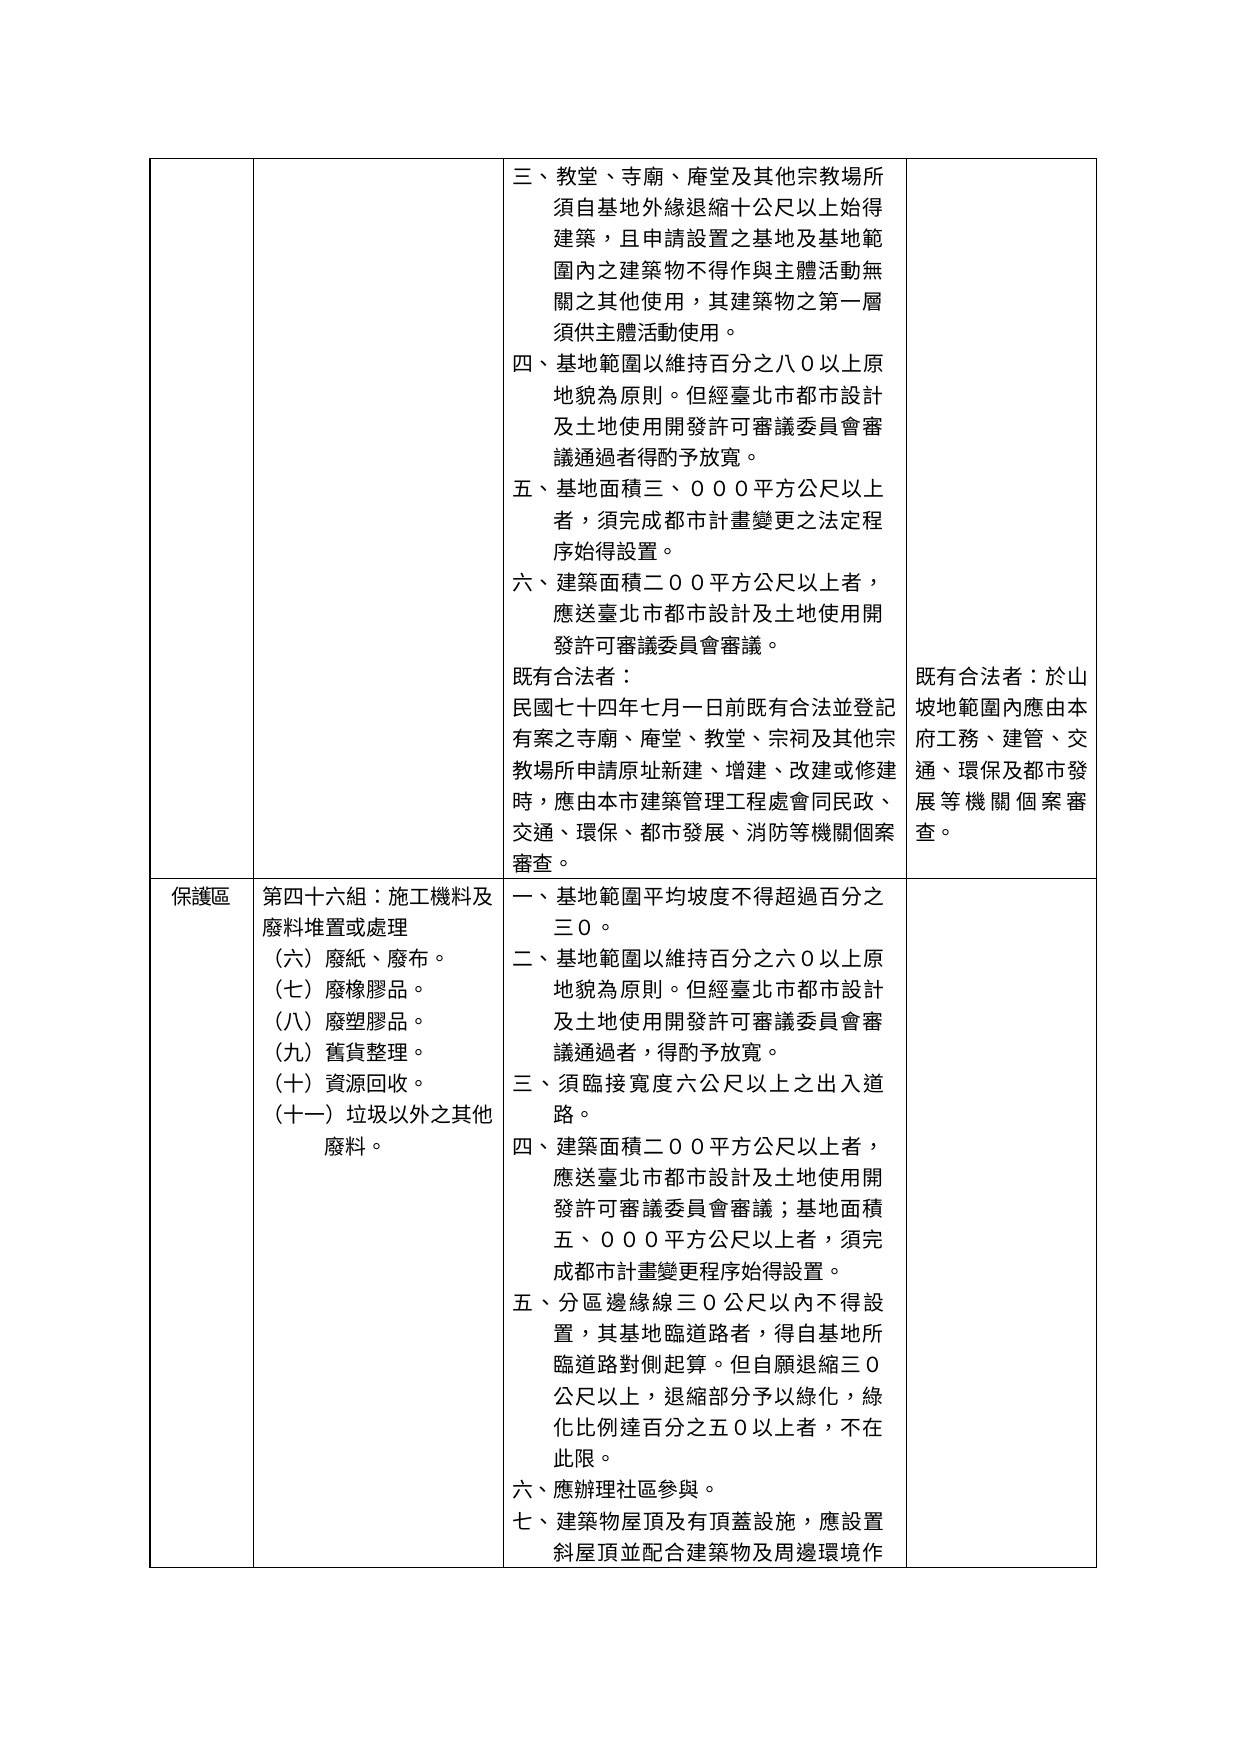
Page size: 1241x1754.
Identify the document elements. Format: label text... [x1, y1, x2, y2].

table_cell [254, 159, 503, 878]
table_cell 三、教堂、寺廟、庵堂及其他宗教場所須自基地外緣退縮十公尺以上始得建築，且申請設置之基地及基地範圍內之建築物不得作與主體活動無關之其他使用，其建築物之第一層須供主體活動使用。 四、基地範圍以維持百分之八０以上原地貌為原則。但經臺北市都市設計及土地使用開發許可審議委員會審議通過者得酌予放寬。 五、基地面積三、０００平方公尺以上者，須完成都市計畫變更之法定程序始得設置。 六、建築面積二００平方公尺以上者，應送臺北市都市設計及土地使用開發許可審議委員會審議。 既有合法者： 民國七十四年七月一日前既有合法並登記有案之寺廟、庵堂、教堂、宗祠及其他宗教場所申請原址新建、增建、改建或修建時，應由本市建築管理工程處會同民政、交通、環保、都市發展、消防等機關個案審查。 [504, 159, 906, 878]
table_cell [151, 159, 253, 878]
table_cell [907, 879, 1096, 1567]
table_cell 第四十六組：施工機料及廢料堆置或處理 （六）廢紙、廢布。 （七）廢橡膠品。 （八）廢塑膠品。 （九）舊貨整理。 （十）資源回收。 （十一）垃圾以外之其他廢料。 [254, 879, 503, 1567]
table_cell 既有合法者：於山坡地範圍內應由本府工務、建管、交通、環保及都市發展等機關個案審查。 [907, 159, 1096, 878]
table_cell 保護區 [151, 879, 253, 1567]
table_cell 一、基地範圍平均坡度不得超過百分之三０。 二、基地範圍以維持百分之六０以上原地貌為原則。但經臺北市都市設計及土地使用開發許可審議委員會審議通過者，得酌予放寬。 三、須臨接寬度六公尺以上之出入道路。 四、建築面積二００平方公尺以上者，應送臺北市都市設計及土地使用開發許可審議委員會審議；基地面積五、０００平方公尺以上者，須完成都市計畫變更程序始得設置。 五、分區邊緣線三０公尺以內不得設置，其基地臨道路者，得自基地所臨道路對側起算。但自願退縮三０公尺以上，退縮部分予以綠化，綠化比例達百分之五０以上者，不在此限。 六、應辦理社區參與。 七、建築物屋頂及有頂蓋設施，應設置斜屋頂並配合建築物及周邊環境作 [504, 879, 906, 1567]
